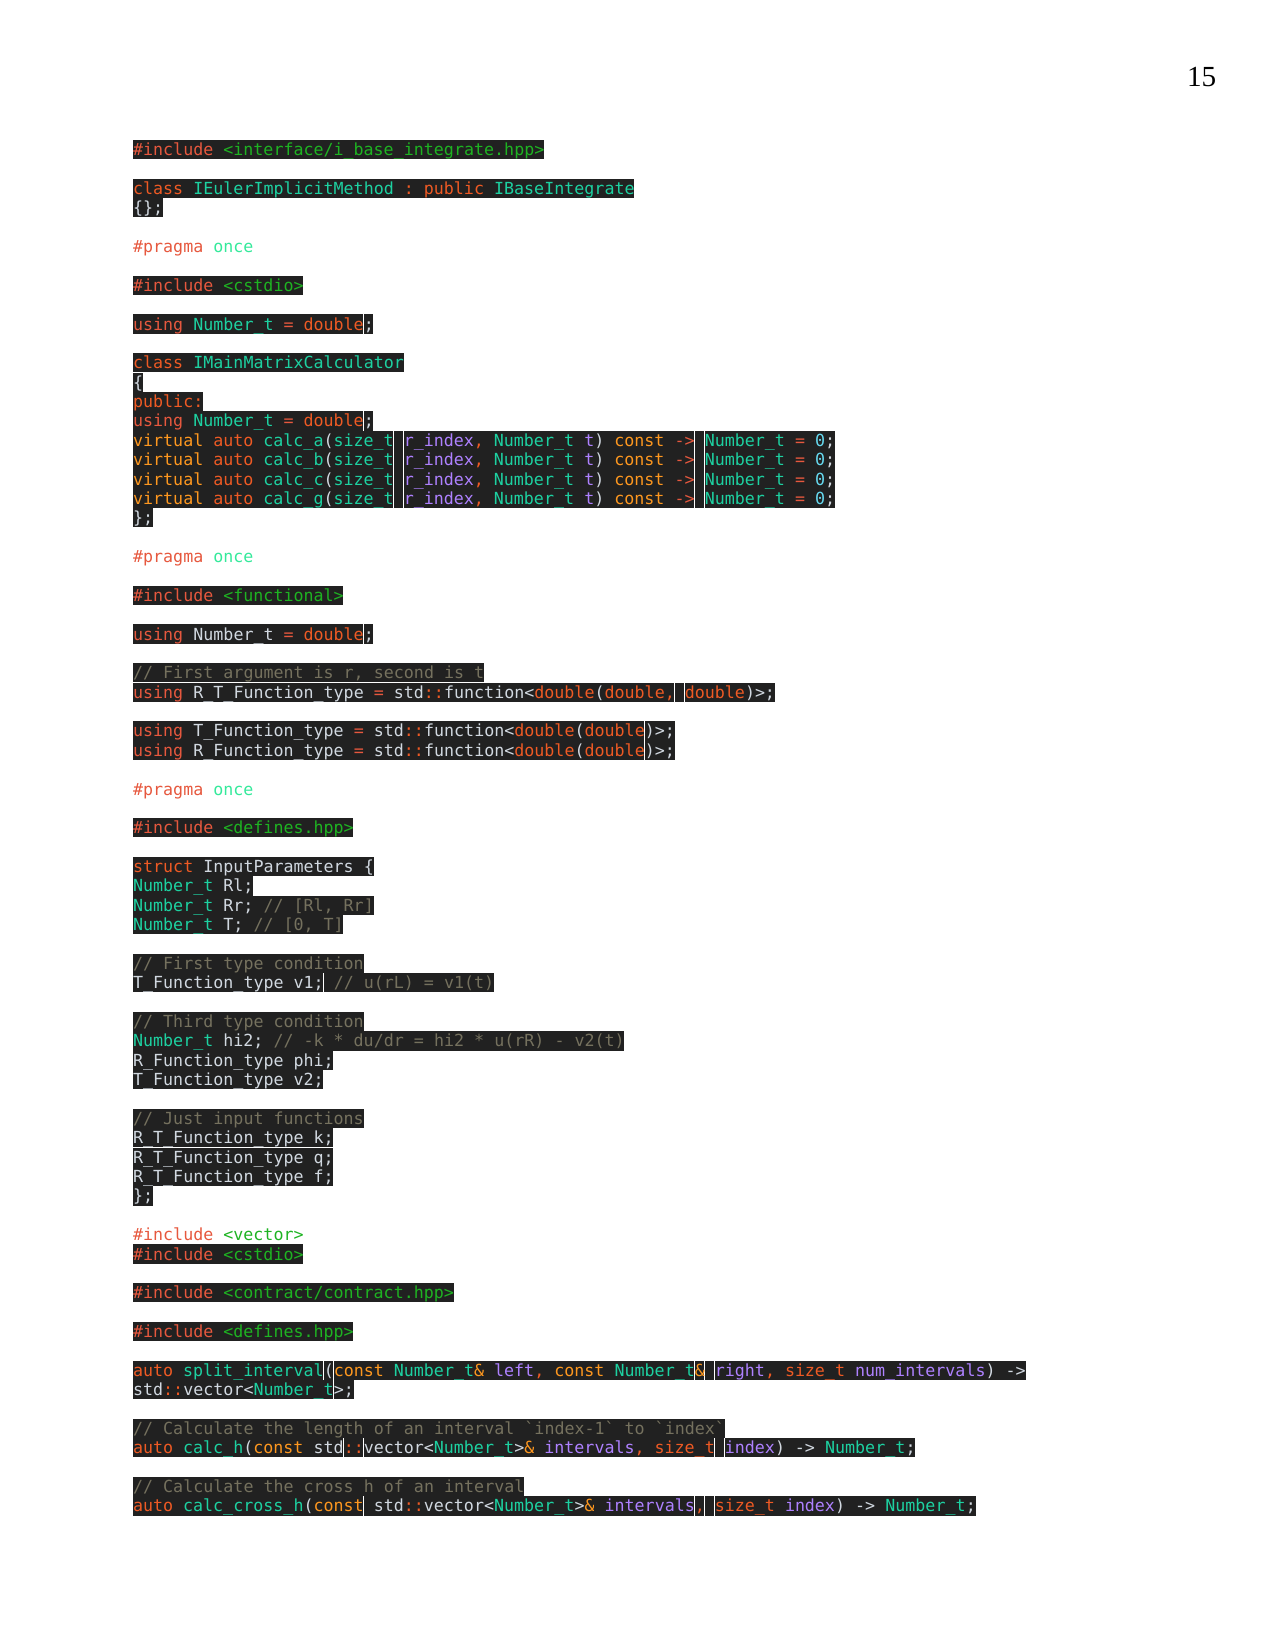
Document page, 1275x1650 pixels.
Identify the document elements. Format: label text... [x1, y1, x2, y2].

text using T_Function_type = std::function<double(double)>; [133, 721, 1216, 741]
text struct InputParameters { [133, 857, 1216, 876]
text using Number_t = double; [133, 314, 1216, 334]
text #include <cstdio> [133, 1244, 1216, 1264]
text #include <cstdio> [133, 276, 1216, 295]
text Number_t Rr; // [Rl, Rr] [133, 896, 1216, 915]
text R_Function_type phi; [133, 1051, 1216, 1070]
text #include <defines.hpp> [133, 1322, 1216, 1341]
text // Third type condition [133, 1012, 1216, 1031]
text auto calc_cross_h(const std::vector<Number_t>& intervals, size_t index) -> Number_t; [133, 1496, 1216, 1516]
text virtual auto calc_a(size_t r_index, Number_t t) const -> Number_t = 0; [133, 431, 1216, 450]
text // Just input functions [133, 1109, 1216, 1128]
text virtual auto calc_c(size_t r_index, Number_t t) const -> Number_t = 0; [133, 469, 1216, 489]
text { [133, 372, 1216, 392]
text R_T_Function_type f; [133, 1167, 1216, 1186]
text auto calc_h(const std::vector<Number_t>& intervals, size_t index) -> Number_t; [133, 1438, 1216, 1457]
text #include <vector> [133, 1225, 1216, 1244]
text class IMainMatrixCalculator [133, 353, 1216, 372]
text Number_t T; // [0, T] [133, 915, 1216, 934]
text Number_t Rl; [133, 876, 1216, 896]
text // First type condition [133, 954, 1216, 973]
text T_Function_type v1; // u(rL) = v1(t) [133, 973, 1216, 992]
text using Number_t = double; [133, 624, 1216, 644]
text using R_Function_type = std::function<double(double)>; [133, 741, 1216, 760]
text #pragma once [133, 547, 1216, 566]
text #pragma once [133, 237, 1216, 256]
text R_T_Function_type k; [133, 1128, 1216, 1147]
text using R_T_Function_type = std::function<double(double, double)>; [133, 682, 1216, 702]
text #include <interface/i_base_integrate.hpp> [133, 140, 1216, 159]
text auto split_interval(const Number_t& left, const Number_t& right, size_t num_intervals) -> std::vector<Number_t>; [133, 1361, 1216, 1399]
text // Calculate the cross h of an interval [133, 1477, 1216, 1496]
text R_T_Function_type q; [133, 1147, 1216, 1167]
text public: [133, 392, 1216, 411]
text class IEulerImplicitMethod : public IBaseIntegrate [133, 179, 1216, 198]
text virtual auto calc_g(size_t r_index, Number_t t) const -> Number_t = 0; [133, 489, 1216, 508]
text virtual auto calc_b(size_t r_index, Number_t t) const -> Number_t = 0; [133, 450, 1216, 469]
text Number_t hi2; // -k * du/dr = hi2 * u(rR) - v2(t) [133, 1031, 1216, 1051]
text T_Function_type v2; [133, 1070, 1216, 1089]
text // Calculate the length of an interval `index-1` to `index` [133, 1419, 1216, 1438]
text #include <contract/contract.hpp> [133, 1283, 1216, 1302]
text {}; [133, 198, 1216, 217]
text using Number_t = double; [133, 411, 1216, 431]
text #pragma once [133, 779, 1216, 799]
text #include <defines.hpp> [133, 818, 1216, 837]
text }; [133, 1186, 1216, 1206]
text // First argument is r, second is t [133, 663, 1216, 682]
text }; [133, 508, 1216, 527]
text #include <functional> [133, 586, 1216, 605]
